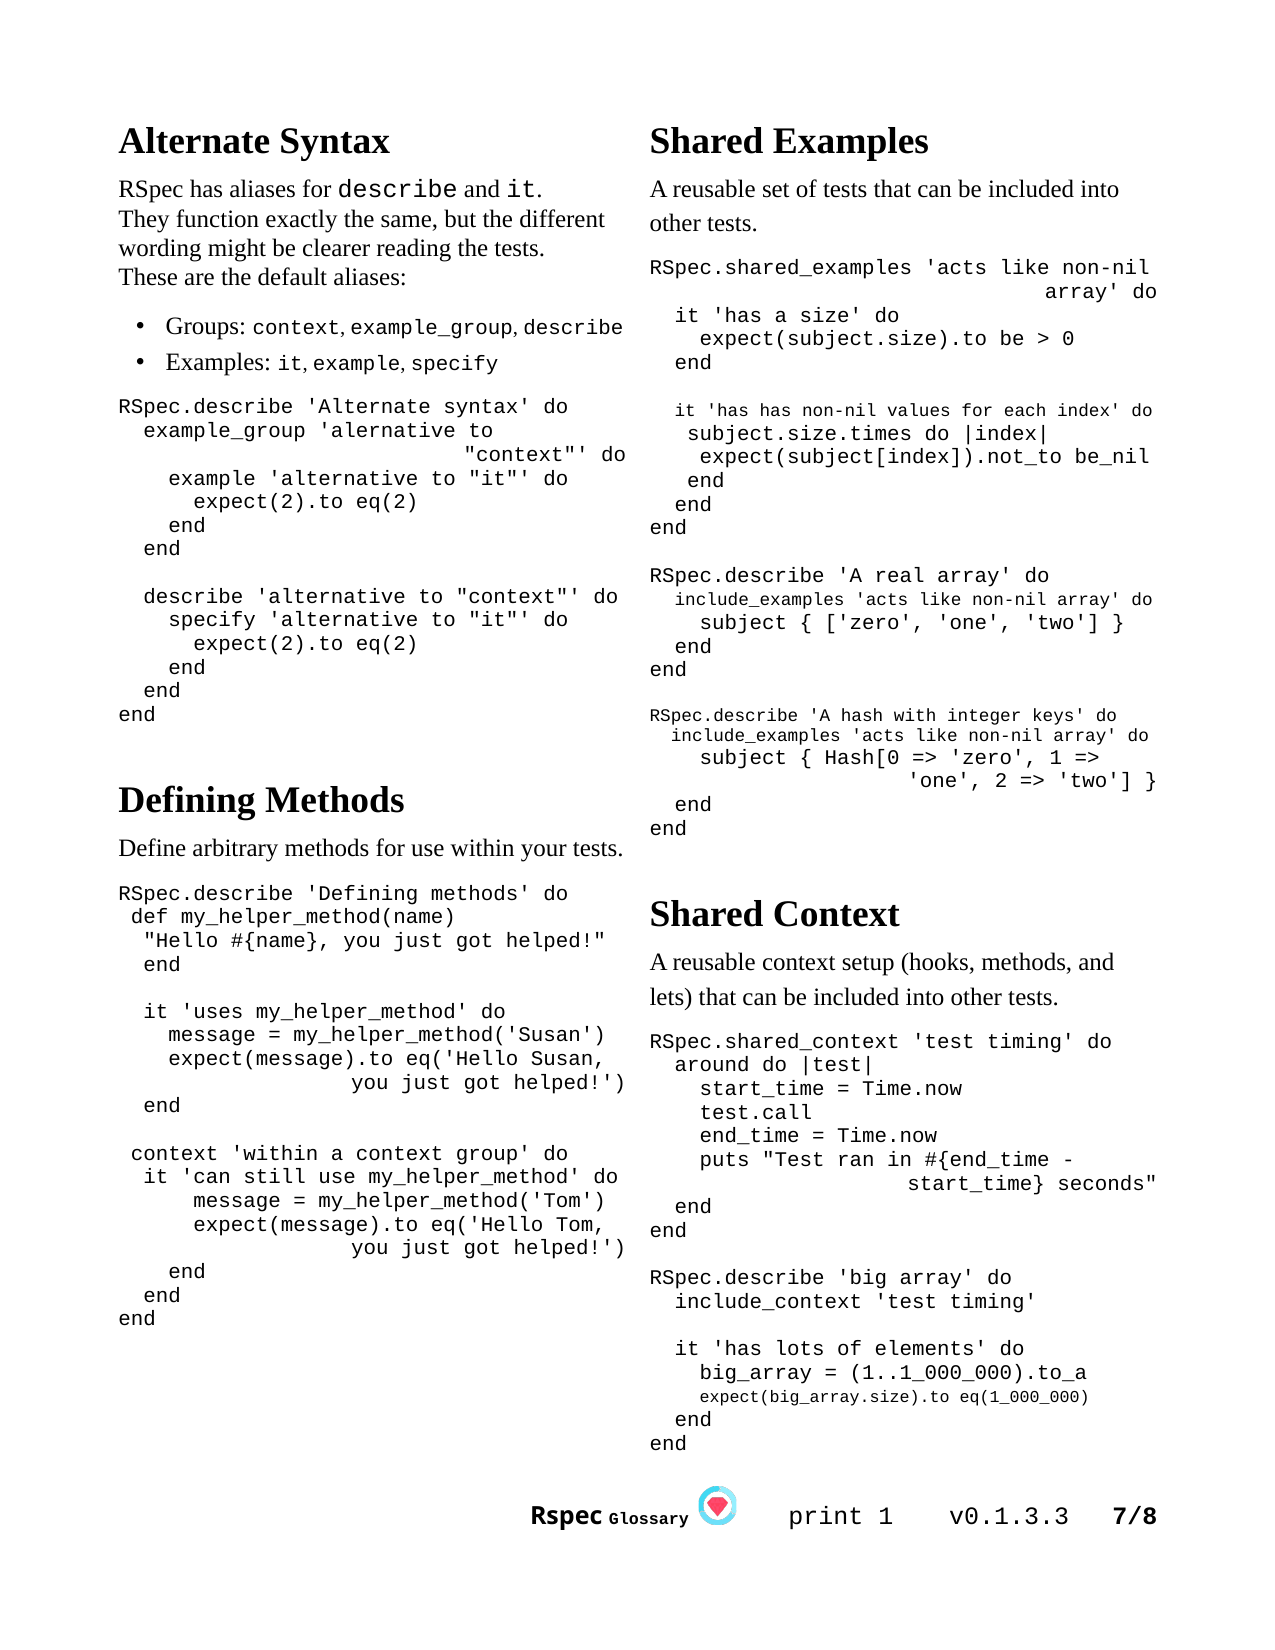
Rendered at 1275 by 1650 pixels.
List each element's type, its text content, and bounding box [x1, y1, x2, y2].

text test.call [649, 1102, 1157, 1125]
text describe 'alternative to "context"' do [118, 586, 626, 609]
text RSpec.shared_context 'test timing' do [649, 1031, 1157, 1054]
text end [649, 1409, 1157, 1433]
text end [118, 515, 626, 538]
text RSpec.shared_examples 'acts like non-nil [649, 257, 1157, 281]
text start_time = Time.now [649, 1078, 1157, 1102]
text A reusable set of tests that can be included into other tests. [649, 174, 1157, 237]
text you just got helped!') [118, 1072, 626, 1095]
text end_time = Time.now [649, 1125, 1157, 1149]
text expect(big_array.size).to eq(1_000_000) [649, 1386, 1157, 1409]
text end [649, 636, 1157, 659]
text puts "Test ran in #{end_time - [649, 1149, 1157, 1173]
text big_array = (1..1_000_000).to_a [649, 1362, 1157, 1386]
text include_context 'test timing' [649, 1291, 1157, 1314]
text end [649, 352, 1157, 376]
text example 'alternative to "it"' do [118, 467, 626, 491]
text expect(subject.size).to be > 0 [649, 328, 1157, 352]
text expect(message).to eq('Hello Susan, [118, 1048, 626, 1072]
text it 'can still use my_helper_method' do [118, 1166, 626, 1190]
text These are the default aliases: [118, 262, 626, 291]
text it 'uses my_helper_method' do [118, 1001, 626, 1024]
text RSpec.describe 'A real array' do [649, 565, 1157, 588]
text Define arbitrary methods for use within your tests. [118, 833, 626, 862]
text RSpec has aliases for describe and it. [118, 174, 626, 204]
text it 'has has non-nil values for each index' do [649, 399, 1157, 423]
text RSpec.describe 'Defining methods' do [118, 883, 626, 906]
text end [649, 818, 1157, 841]
text end [118, 704, 626, 728]
text specify 'alternative to "it"' do [118, 609, 626, 633]
text context 'within a context group' do [118, 1143, 626, 1166]
text end [649, 659, 1157, 683]
text example_group 'alernative to [118, 420, 626, 444]
text "Hello #{name}, you just got helped!" [118, 930, 626, 953]
text end [118, 538, 626, 562]
text expect(2).to eq(2) [118, 633, 626, 657]
text array' do [649, 281, 1157, 304]
picture [698, 1486, 737, 1525]
list Examples: it, example, specify [136, 347, 626, 376]
text it 'has lots of elements' do [649, 1338, 1157, 1362]
text end [649, 1433, 1157, 1456]
text A reusable context setup (hooks, methods, and lets) that can be included into other tests. [649, 947, 1157, 1011]
text RSpec.describe 'big array' do [649, 1267, 1157, 1291]
text They function exactly the same, but the different wording might be clearer reading the tests. [118, 204, 626, 262]
text subject { ['zero', 'one', 'two'] } [649, 612, 1157, 636]
text end [649, 794, 1157, 818]
text end [649, 1220, 1157, 1244]
text end [649, 1196, 1157, 1220]
text "context"' do [118, 444, 626, 467]
text RSpec.describe 'Alternate syntax' do [118, 397, 626, 420]
text end [118, 657, 626, 680]
text end [118, 1095, 626, 1119]
text around do |test| [649, 1054, 1157, 1078]
text include_examples 'acts like non-nil array' do [649, 727, 1157, 747]
text end [649, 470, 1157, 494]
text message = my_helper_method('Tom') [118, 1190, 626, 1214]
text expect(subject[index]).not_to be_nil [649, 446, 1157, 470]
text end [118, 680, 626, 704]
text end [118, 1284, 626, 1308]
text 'one', 2 => 'two'] } [649, 770, 1157, 794]
text subject.size.times do |index| [649, 423, 1157, 446]
text expect(message).to eq('Hello Tom, [118, 1214, 626, 1237]
text end [118, 1308, 626, 1332]
text subject { Hash[0 => 'zero', 1 => [649, 747, 1157, 770]
text start_time} seconds" [649, 1173, 1157, 1196]
text def my_helper_method(name) [118, 906, 626, 930]
text RSpec.describe 'A hash with integer keys' do [649, 707, 1157, 727]
text end [118, 1261, 626, 1284]
subtitle Shared Context [649, 892, 1157, 935]
text end [649, 494, 1157, 517]
text end [649, 517, 1157, 541]
subtitle Defining Methods [118, 778, 626, 821]
text end [118, 953, 626, 977]
text message = my_helper_method('Susan') [118, 1024, 626, 1048]
text include_examples 'acts like non-nil array' do [649, 588, 1157, 612]
subtitle Alternate Syntax [118, 118, 626, 161]
text expect(2).to eq(2) [118, 491, 626, 515]
list Groups: context, example_group, describe [136, 311, 626, 341]
text it 'has a size' do [649, 304, 1157, 328]
subtitle Shared Examples [649, 118, 1157, 161]
text you just got helped!') [118, 1237, 626, 1261]
